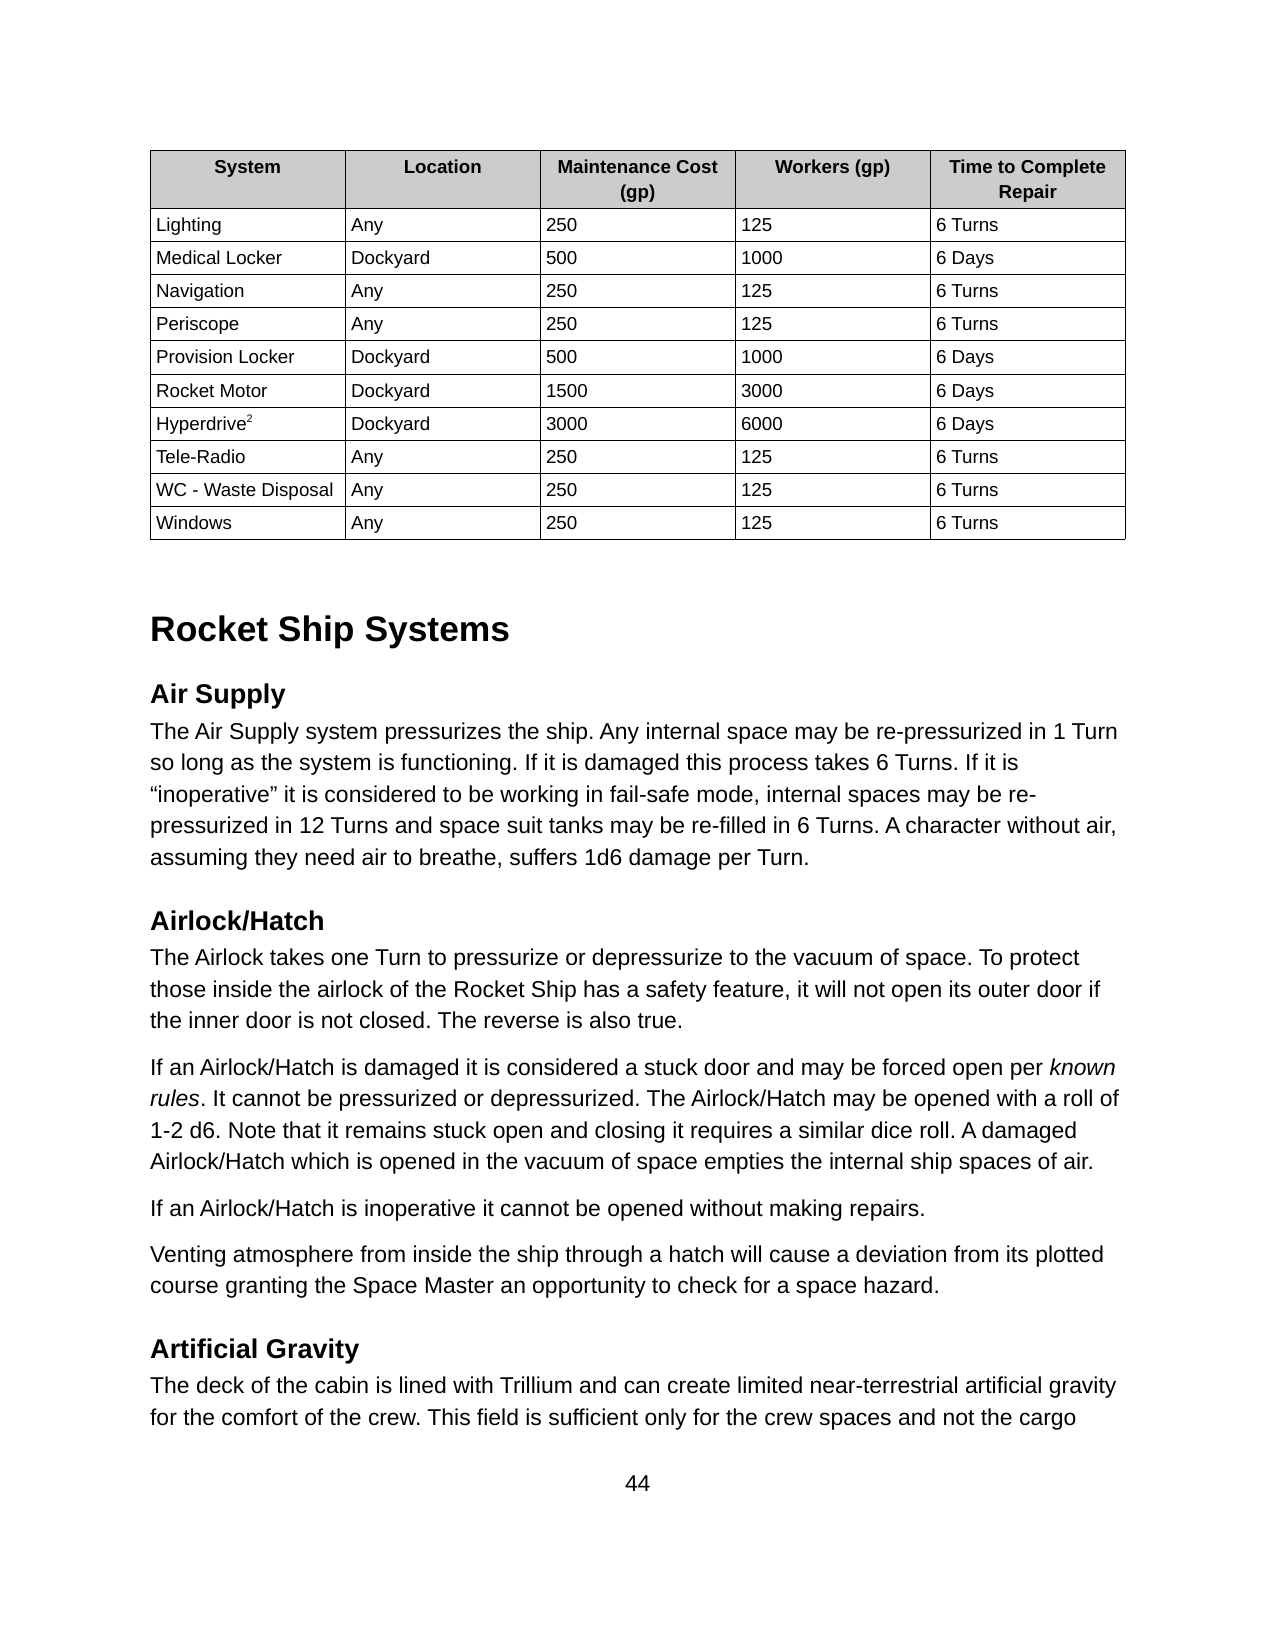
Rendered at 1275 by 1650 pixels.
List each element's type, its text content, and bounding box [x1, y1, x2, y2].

text The deck of the cabin is lined with Trillium and can create limited near-terrestrial artificial gravity for the comfort of the crew. This field is sufficient only for the crew spaces and not the cargo [150, 1372, 1125, 1430]
table_cell Provision Locker [151, 341, 345, 373]
table_cell 125 [736, 441, 930, 473]
table_cell 125 [736, 474, 930, 506]
table_cell 250 [541, 441, 735, 473]
table_header Maintenance Cost (gp) [541, 151, 735, 208]
table_cell Any [346, 308, 540, 340]
subtitle Artificial Gravity [150, 1333, 1125, 1364]
table_cell Any [346, 275, 540, 307]
table_cell 1500 [541, 375, 735, 407]
table_cell 6 Turns [931, 308, 1125, 340]
table_cell 250 [541, 209, 735, 241]
table_cell 500 [541, 242, 735, 274]
table_cell Any [346, 507, 540, 539]
subtitle Air Supply [150, 678, 1125, 709]
table_cell 6 Days [931, 341, 1125, 373]
text The Airlock takes one Turn to pressurize or depressurize to the vacuum of space. To protect those inside the airlock of the Rocket Ship has a safety feature, it will not open its outer door if the inner door is not closed. The reverse is also true. [150, 944, 1125, 1034]
table_cell Dockyard [346, 375, 540, 407]
table_header Time to Complete Repair [931, 151, 1125, 208]
text If an Airlock/Hatch is inoperative it cannot be opened without making repairs. [150, 1194, 1125, 1221]
table_cell 6 Turns [931, 441, 1125, 473]
table_header Location [346, 151, 540, 208]
table_header System [151, 151, 345, 208]
table_cell Periscope [151, 308, 345, 340]
table_cell Any [346, 474, 540, 506]
table_cell 6 Days [931, 408, 1125, 440]
table_cell Dockyard [346, 408, 540, 440]
subtitle Rocket Ship Systems [150, 608, 1125, 649]
table_cell 3000 [736, 375, 930, 407]
table_cell WC - Waste Disposal [151, 474, 345, 506]
table_cell 1000 [736, 341, 930, 373]
table_cell 6000 [736, 408, 930, 440]
table_cell 500 [541, 341, 735, 373]
table_cell Tele-Radio [151, 441, 345, 473]
text If an Airlock/Hatch is damaged it is considered a stuck door and may be forced open per known rules. It cannot be pressurized or depressurized. The Airlock/Hatch may be opened with a roll of 1-2 d6. Note that it remains stuck open and closing it requires a similar dice roll. A damaged Airlock/Hatch which is opened in the vacuum of space empties the internal ship spaces of air. [150, 1054, 1125, 1175]
table_cell Any [346, 209, 540, 241]
table_cell 6 Turns [931, 209, 1125, 241]
subtitle Airlock/Hatch [150, 905, 1125, 936]
text The Air Supply system pressurizes the ship. Any internal space may be re-pressurized in 1 Turn so long as the system is functioning. If it is damaged this process takes 6 Turns. If it is “inoperative” it is considered to be working in fail-safe mode, internal spaces may be re-pressurized in 12 Turns and space suit tanks may be re-filled in 6 Turns. A character without air, assuming they need air to breathe, suffers 1d6 damage per Turn. [150, 718, 1125, 870]
table_header Workers (gp) [736, 151, 930, 208]
table_cell Any [346, 441, 540, 473]
table_cell Hyperdrive2 [151, 408, 345, 440]
table_cell 6 Turns [931, 507, 1125, 539]
table_cell 6 Turns [931, 275, 1125, 307]
table_cell Navigation [151, 275, 345, 307]
table_cell Lighting [151, 209, 345, 241]
table_cell 125 [736, 275, 930, 307]
table_cell 1000 [736, 242, 930, 274]
table_cell Windows [151, 507, 345, 539]
table_cell 250 [541, 507, 735, 539]
table_cell 250 [541, 474, 735, 506]
table_cell Dockyard [346, 242, 540, 274]
table_cell Medical Locker [151, 242, 345, 274]
text Venting atmosphere from inside the ship through a hatch will cause a deviation from its plotted course granting the Space Master an opportunity to check for a space hazard. [150, 1241, 1125, 1298]
table_cell 6 Days [931, 242, 1125, 274]
table_cell 125 [736, 308, 930, 340]
table_cell Dockyard [346, 341, 540, 373]
table_cell 125 [736, 209, 930, 241]
table_cell 250 [541, 275, 735, 307]
table_cell Rocket Motor [151, 375, 345, 407]
table_cell 250 [541, 308, 735, 340]
table_cell 6 Days [931, 375, 1125, 407]
table_cell 125 [736, 507, 930, 539]
table_cell 3000 [541, 408, 735, 440]
table_cell 6 Turns [931, 474, 1125, 506]
